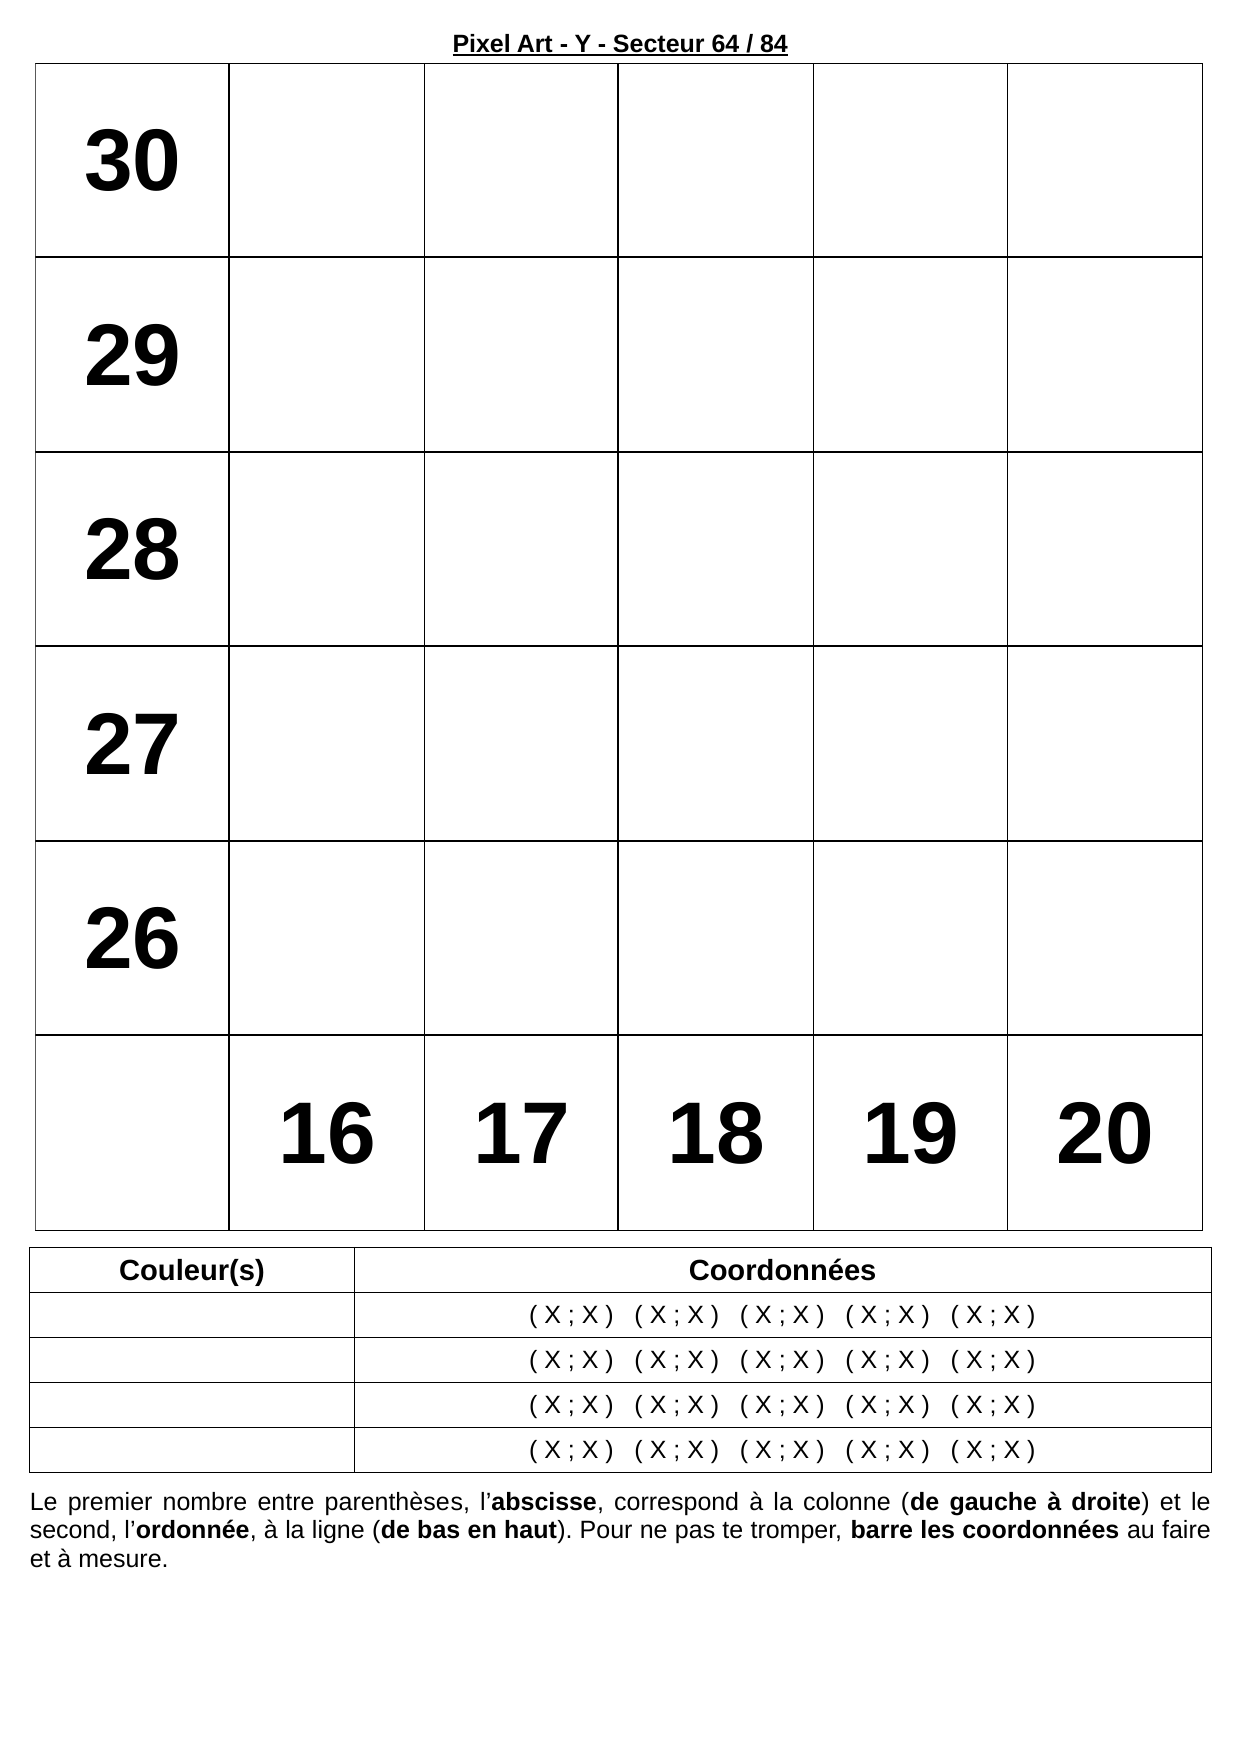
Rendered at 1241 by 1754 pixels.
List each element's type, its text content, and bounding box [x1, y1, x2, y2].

table_header Coordonnées [355, 1248, 1211, 1292]
text Le premier nombre entre parenthèses, l’abscisse, correspond à la colonne (de gauche à droite) et le second, l’ordonnée, à la ligne (de bas en haut). Pour ne pas te tromper, barre les coordonnées au faire et à mesure. [29, 1487, 1211, 1573]
table_cell [30, 1428, 354, 1472]
table_cell [30, 1338, 354, 1382]
text Pixel Art - Y - Secteur 64 / 84 [29, 29, 1211, 58]
table_cell ( X ; X ) ( X ; X ) ( X ; X ) ( X ; X ) ( X ; X ) [355, 1293, 1211, 1337]
table_cell ( X ; X ) ( X ; X ) ( X ; X ) ( X ; X ) ( X ; X ) [355, 1428, 1211, 1472]
table_cell ( X ; X ) ( X ; X ) ( X ; X ) ( X ; X ) ( X ; X ) [355, 1383, 1211, 1427]
table_cell [30, 1383, 354, 1427]
table_header Couleur(s) [30, 1248, 354, 1292]
table_cell ( X ; X ) ( X ; X ) ( X ; X ) ( X ; X ) ( X ; X ) [355, 1338, 1211, 1382]
table_cell [30, 1293, 354, 1337]
